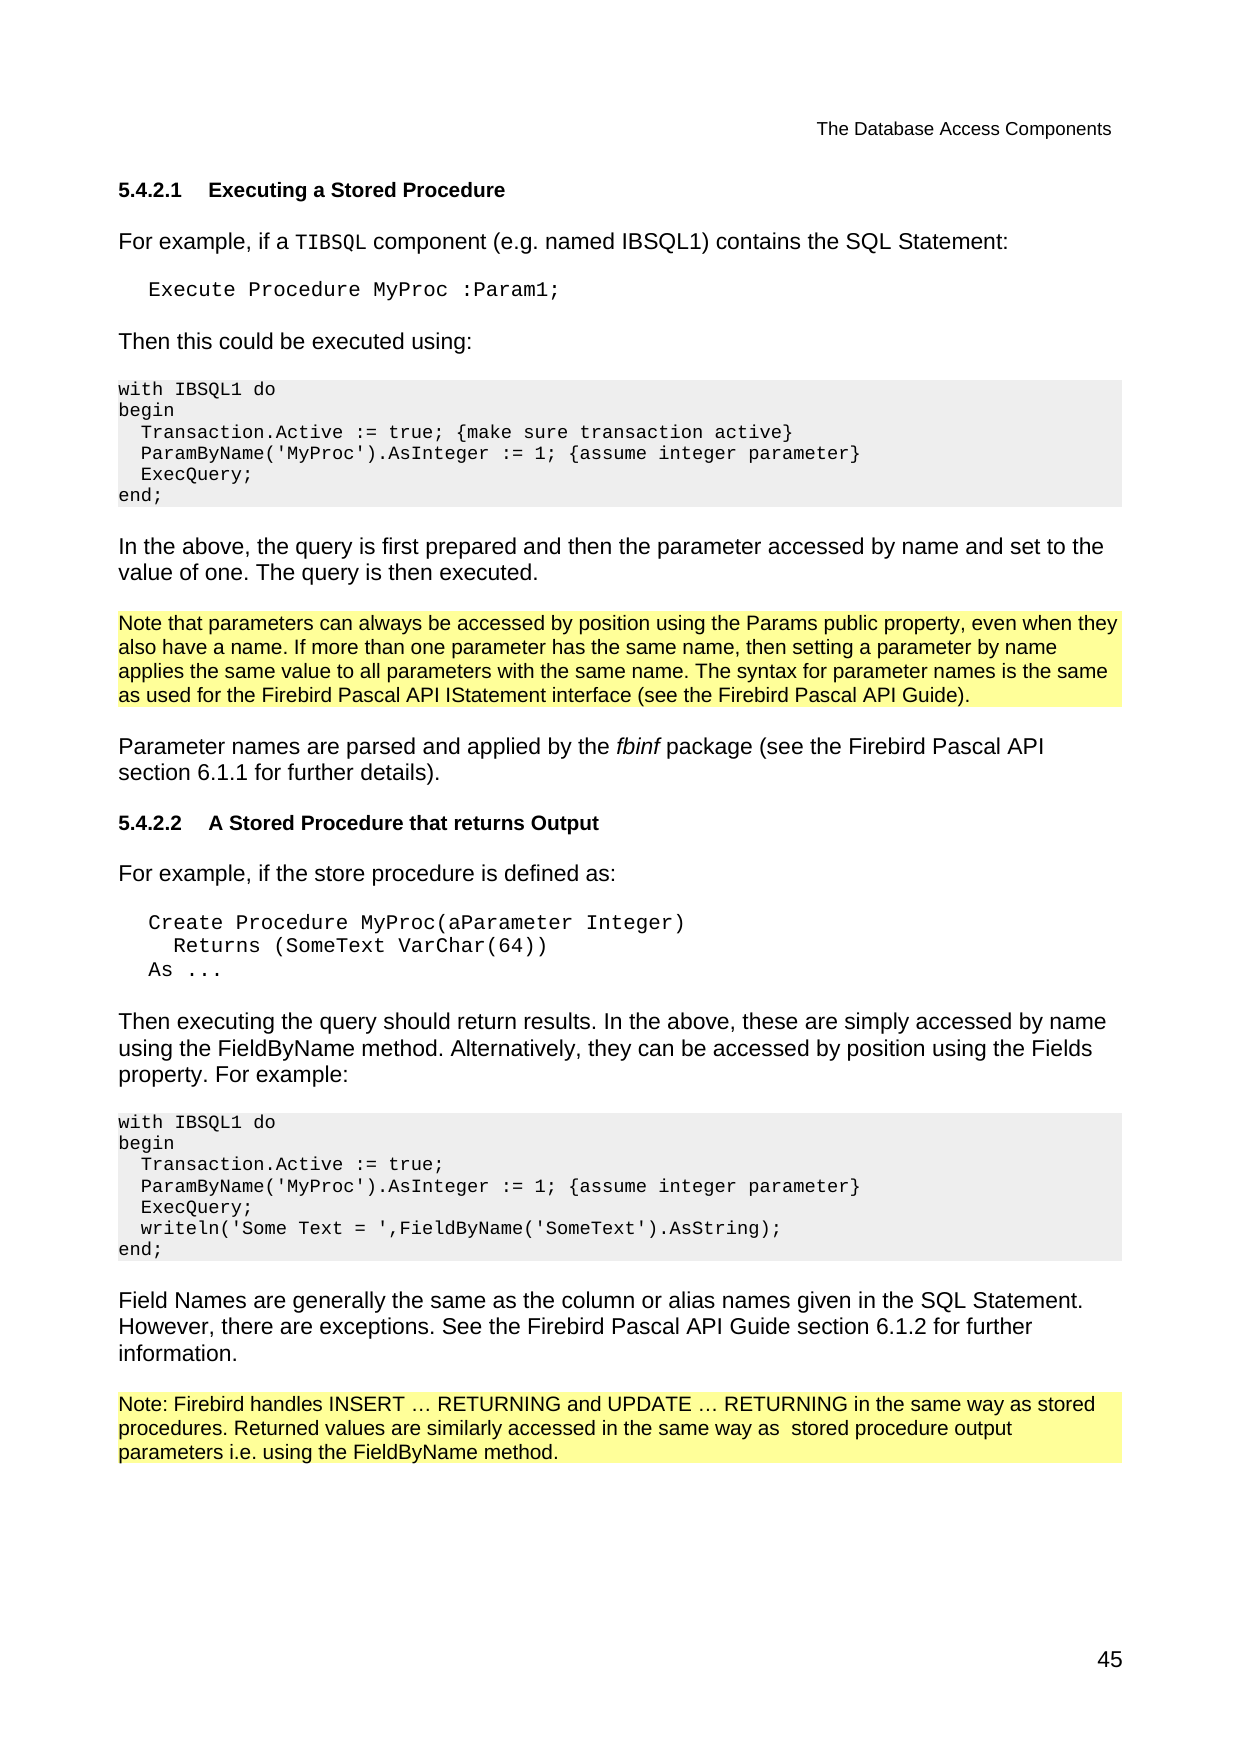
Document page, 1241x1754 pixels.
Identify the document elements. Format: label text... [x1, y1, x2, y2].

subtitle Executing a Stored Procedure [118, 178, 1122, 202]
text ExecQuery; [118, 1198, 1122, 1219]
text ExecQuery; [118, 465, 1122, 486]
text Create Procedure MyProc(aParameter Integer) [148, 912, 1122, 935]
subtitle A Stored Procedure that returns Output [118, 811, 1122, 835]
text For example, if a TIBSQL component (e.g. named IBSQL1) contains the SQL Statement: [118, 228, 1122, 254]
text Execute Procedure MyProc :Param1; [148, 279, 1122, 303]
text For example, if the store procedure is defined as: [118, 860, 1122, 887]
text ParamByName('MyProc').AsInteger := 1; {assume integer parameter} [118, 444, 1122, 465]
text Parameter names are parsed and applied by the fbinf package (see the Firebird Pascal API section 6.1.1 for further details). [118, 733, 1122, 785]
text Returns (SomeText VarChar(64)) [148, 935, 1122, 959]
text In the above, the query is first prepared and then the parameter accessed by name and set to the value of one. The query is then executed. [118, 533, 1122, 586]
text Then this could be executed using: [118, 328, 1122, 354]
text ParamByName('MyProc').AsInteger := 1; {assume integer parameter} [118, 1176, 1122, 1198]
text begin [118, 1134, 1122, 1155]
text with IBSQL1 do [118, 380, 1122, 401]
text Note that parameters can always be accessed by position using the Params public property, even when they also have a name. If more than one parameter has the same name, then setting a parameter by name applies the same value to all parameters with the same name. The syntax for parameter names is the same as used for the Firebird Pascal API IStatement interface (see the Firebird Pascal API Guide). [118, 611, 1122, 707]
text Field Names are generally the same as the column or alias names given in the SQL Statement. However, there are exceptions. See the Firebird Pascal API Guide section 6.1.2 for further information. [118, 1287, 1122, 1366]
text Note: Firebird handles INSERT … RETURNING and UPDATE … RETURNING in the same way as stored procedures. Returned values are similarly accessed in the same way as stored procedure output parameters i.e. using the FieldByName method. [118, 1392, 1122, 1463]
text end; [118, 1240, 1122, 1261]
text Then executing the query should return results. In the above, these are simply accessed by name using the FieldByName method. Alternatively, they can be accessed by position using the Fields property. For example: [118, 1008, 1122, 1087]
text As ... [148, 959, 1122, 983]
text with IBSQL1 do [118, 1113, 1122, 1134]
text writeln('Some Text = ',FieldByName('SomeText').AsString); [118, 1219, 1122, 1240]
text Transaction.Active := true; [118, 1155, 1122, 1176]
text begin [118, 401, 1122, 422]
text Transaction.Active := true; {make sure transaction active} [118, 422, 1122, 444]
text end; [118, 486, 1122, 507]
